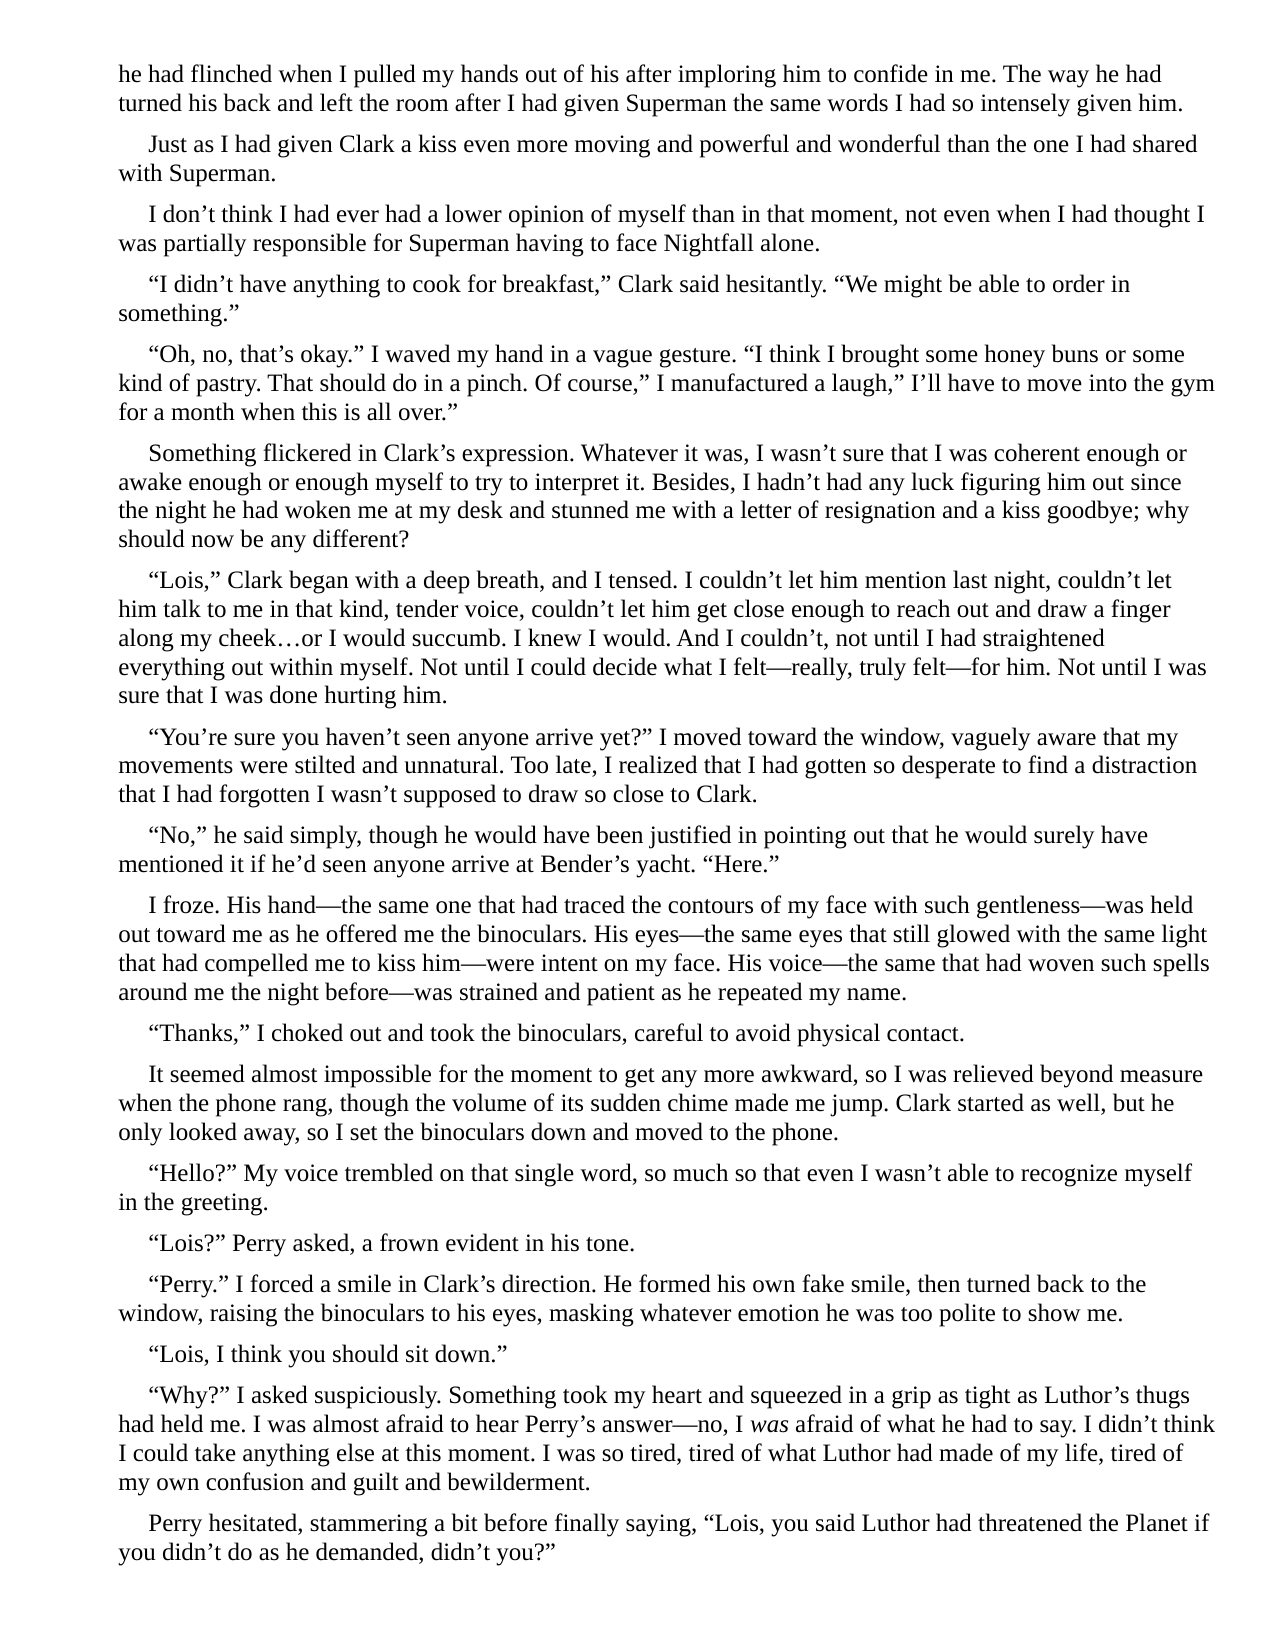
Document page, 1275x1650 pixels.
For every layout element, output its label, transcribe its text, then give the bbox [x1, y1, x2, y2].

text “No,” he said simply, though he would have been justified in pointing out that he would surely have mentioned it if he’d seen anyone arrive at Bender’s yacht. “Here.” [118, 820, 1216, 878]
text It seemed almost impossible for the moment to get any more awkward, so I was relieved beyond measure when the phone rang, though the volume of its sudden chime made me jump. Clark started as well, but he only looked away, so I set the binoculars down and moved to the phone. [118, 1059, 1216, 1145]
text “Lois,” Clark began with a deep breath, and I tensed. I couldn’t let him mention last night, couldn’t let him talk to me in that kind, tender voice, couldn’t let him get close enough to reach out and draw a finger along my cheek…or I would succumb. I knew I would. And I couldn’t, not until I had straightened everything out within myself. Not until I could decide what I felt—really, truly felt—for him. Not until I was sure that I was done hurting him. [118, 565, 1216, 709]
text “Oh, no, that’s okay.” I waved my hand in a vague gesture. “I think I brought some honey buns or some kind of pastry. That should do in a pinch. Of course,” I manufactured a laugh,” I’ll have to move into the gym for a month when this is all over.” [118, 339, 1216, 425]
text Something flickered in Clark’s expression. Whatever it was, I wasn’t sure that I was coherent enough or awake enough or enough myself to try to interpret it. Besides, I hadn’t had any luck figuring him out since the night he had woken me at my desk and stunned me with a letter of resignation and a kiss goodbye; why should now be any different? [118, 438, 1216, 553]
text “Why?” I asked suspiciously. Something took my heart and squeezed in a grip as tight as Luthor’s thugs had held me. I was almost afraid to hear Perry’s answer—no, I was afraid of what he had to say. I didn’t think I could take anything else at this moment. I was so tired, tired of what Luthor had made of my life, tired of my own confusion and guilt and bewilderment. [118, 1380, 1216, 1495]
text I froze. His hand—the same one that had traced the contours of my face with such gentleness—was held out toward me as he offered me the binoculars. His eyes—the same eyes that still glowed with the same light that had compelled me to kiss him—were intent on my face. His voice—the same that had woven such spells around me the night before—was strained and patient as he repeated my name. [118, 890, 1216, 1005]
text “I didn’t have anything to cook for breakfast,” Clark said hesitantly. “We might be able to order in something.” [118, 269, 1216, 327]
text “Lois, I think you should sit down.” [118, 1339, 1216, 1368]
text I don’t think I had ever had a lower opinion of myself than in that moment, not even when I had thought I was partially responsible for Superman having to face Nightfall alone. [118, 199, 1216, 257]
text he had flinched when I pulled my hands out of his after imploring him to confide in me. The way he had turned his back and left the room after I had given Superman the same words I had so intensely given him. [118, 59, 1216, 117]
text Just as I had given Clark a kiss even more moving and powerful and wonderful than the one I had shared with Superman. [118, 129, 1216, 187]
text “Perry.” I forced a smile in Clark’s direction. He formed his own fake smile, then turned back to the window, raising the binoculars to his eyes, masking whatever emotion he was too polite to show me. [118, 1269, 1216, 1327]
text “Hello?” My voice trembled on that single word, so much so that even I wasn’t able to recognize myself in the greeting. [118, 1158, 1216, 1215]
text “Thanks,” I choked out and took the binoculars, careful to avoid physical contact. [118, 1018, 1216, 1047]
text “You’re sure you haven’t seen anyone arrive yet?” I moved toward the window, vaguely aware that my movements were stilted and unnatural. Too late, I realized that I had gotten so desperate to find a distraction that I had forgotten I wasn’t supposed to draw so close to Clark. [118, 722, 1216, 808]
text “Lois?” Perry asked, a frown evident in his tone. [118, 1228, 1216, 1257]
text Perry hesitated, stammering a bit before finally saying, “Lois, you said Luthor had threatened the Planet if you didn’t do as he demanded, didn’t you?” [118, 1508, 1216, 1565]
